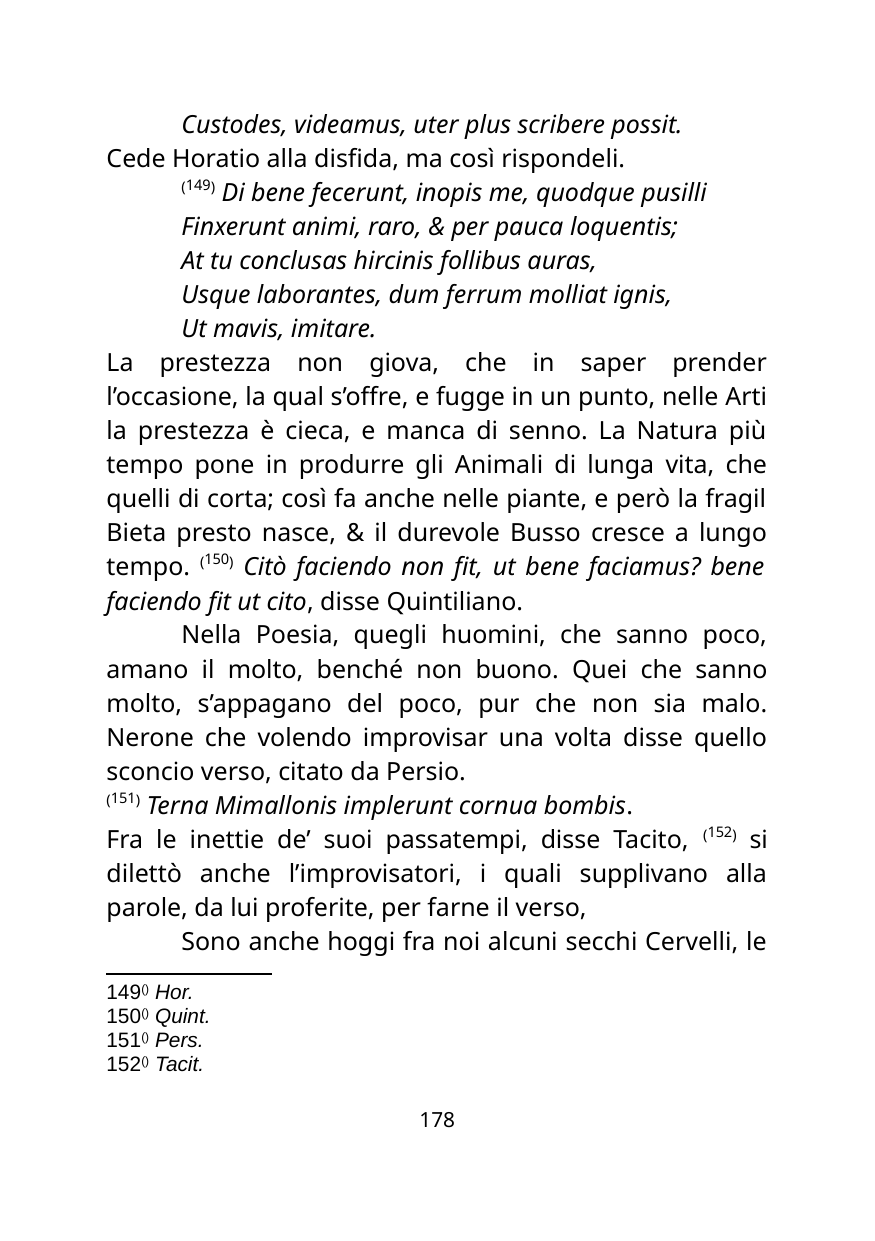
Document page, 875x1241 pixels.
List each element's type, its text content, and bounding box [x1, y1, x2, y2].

text () Di bene fecerunt, inopis me, quodque pusilli [181, 174, 768, 208]
text () Pers. [106, 1028, 768, 1052]
text Cede Horatio alla disfida, ma così rispondeli. [106, 140, 768, 174]
text () Quint. [106, 1004, 768, 1028]
text Ut mavis, imitare. [106, 311, 768, 345]
text La prestezza non giova, che in saper prender l’occasione, la qual s’offre, e fugge in un punto, nelle Arti la prestezza è cieca, e manca di senno. La Natura più tempo pone in produrre gli Animali di lunga vita, che quelli di corta; così fa anche nelle piante, e però la fragil Bieta presto nasce, & il durevole Busso cresce a lungo tempo. () Citò faciendo non fit, ut bene faciamus? bene faciendo fit ut cito, disse Quintiliano. [106, 345, 768, 617]
text Sono anche hoggi fra noi alcuni secchi Cervelli, le [106, 924, 768, 958]
text () Hor. [106, 980, 768, 1004]
text Custodes, videamus, uter plus scribere possit. [106, 106, 768, 140]
text () Terna Mimallonis implerunt cornua bombis. [106, 787, 768, 822]
text Fra le inettie de’ suoi passatempi, disse Tacito, () si dilettò anche l’improvisatori, i quali supplivano alla parole, da lui proferite, per farne il verso, [106, 822, 768, 924]
text At tu conclusas hircinis follibus auras, [106, 242, 768, 277]
text Usque laborantes, dum ferrum molliat ignis, [106, 277, 768, 311]
text () Tacit. [106, 1052, 768, 1076]
text Finxerunt animi, raro, & per pauca loquentis; [106, 208, 768, 242]
text Nella Poesia, quegli huomini, che sanno poco, amano il molto, benché non buono. Quei che sanno molto, s’appagano del poco, pur che non sia malo. Nerone che volendo improvisar una volta disse quello sconcio verso, citato da Persio. [106, 617, 768, 787]
